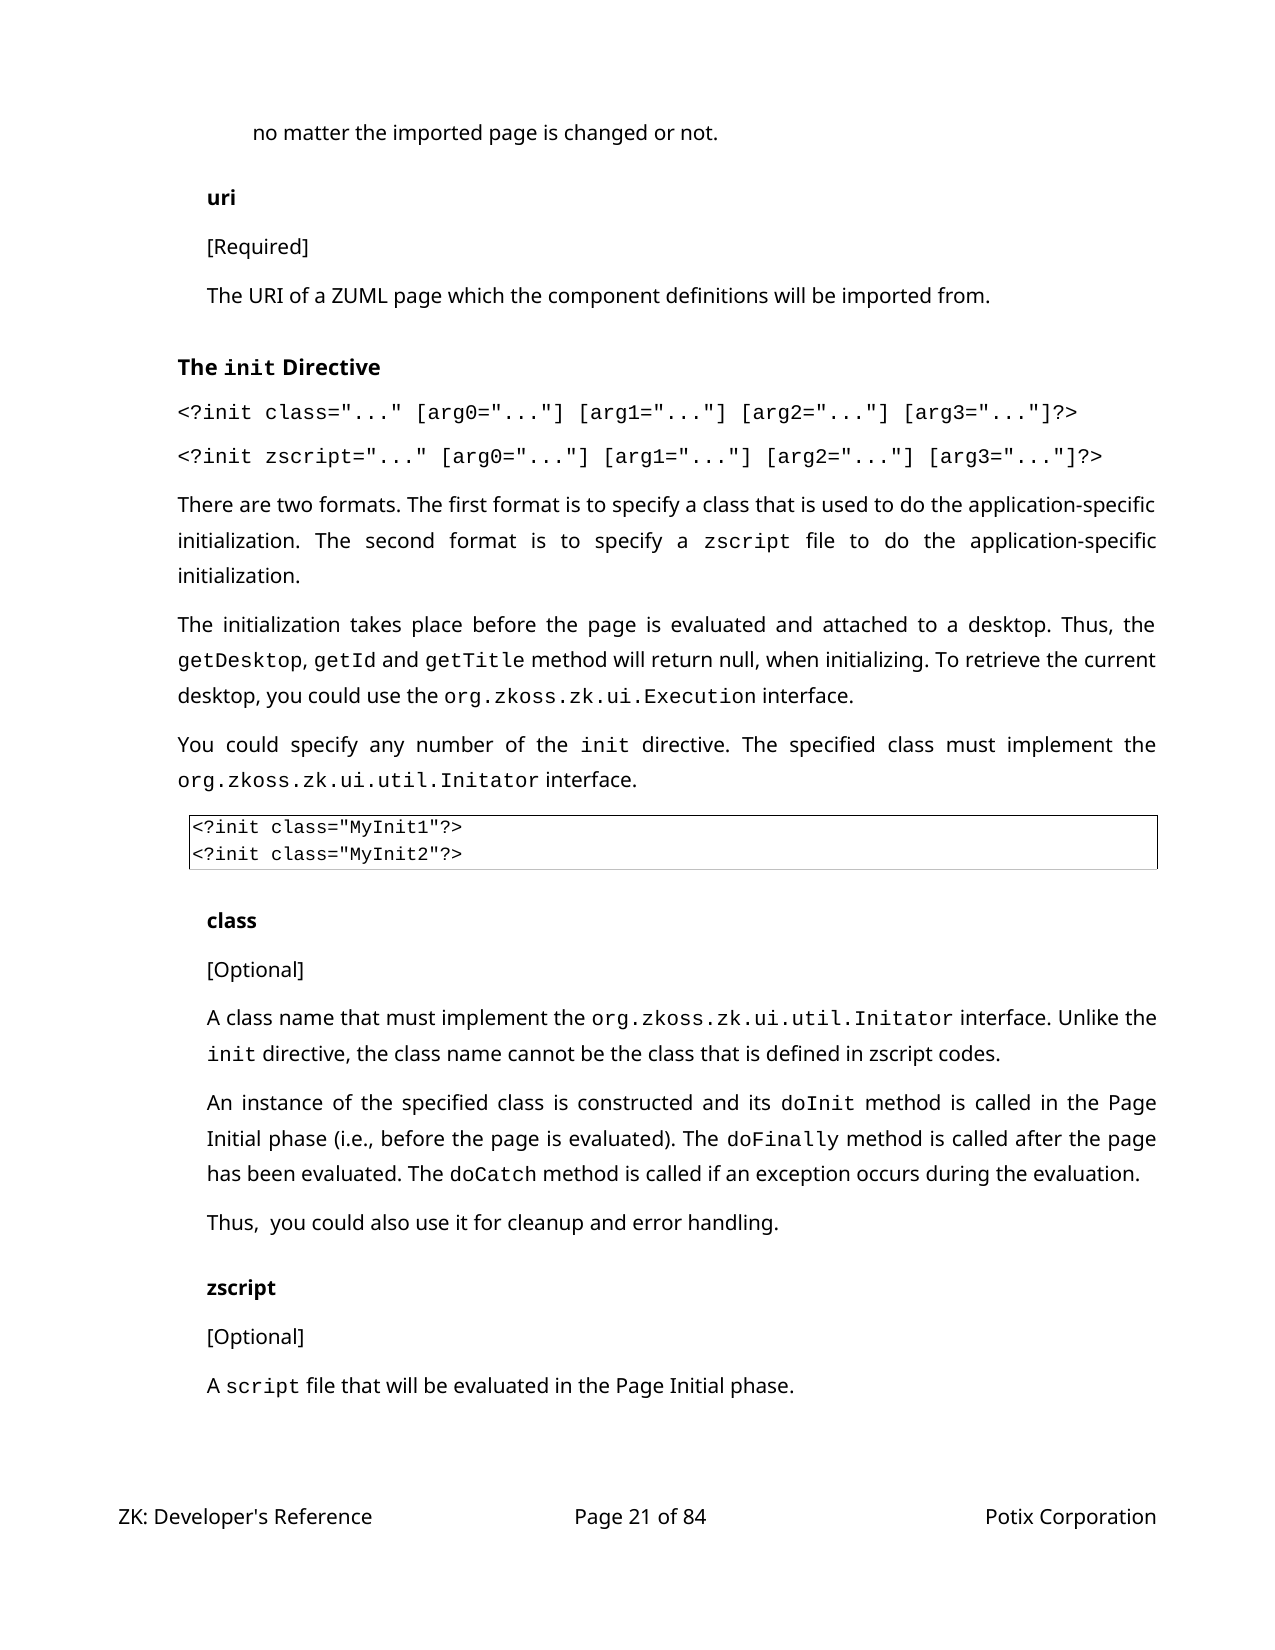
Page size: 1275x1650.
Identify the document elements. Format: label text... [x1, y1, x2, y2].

text <?init class="MyInit1"?> [190, 816, 1157, 839]
text <?init class="MyInit2"?> [190, 842, 1157, 869]
text You could specify any number of the init directive. The specified class must implement the org.zkoss.zk.ui.util.Initator interface. [177, 730, 1157, 794]
text [Optional] [207, 955, 1157, 983]
subtitle uri [207, 183, 1157, 211]
text <?init class="..." [arg0="..."] [arg1="..."] [arg2="..."] [arg3="..."]?> [177, 402, 1157, 426]
text An instance of the specified class is constructed and its doInit method is called in the Page Initial phase (i.e., before the page is evaluated). The doFinally method is called after the page has been evaluated. The doCatch method is called if an exception occurs during the evaluation. [207, 1088, 1157, 1188]
text The URI of a ZUML page which the component definitions will be imported from. [207, 281, 1157, 309]
text Thus, you could also use it for cleanup and error handling. [207, 1208, 1157, 1237]
text <?init zscript="..." [arg0="..."] [arg1="..."] [arg2="..."] [arg3="..."]?> [177, 446, 1157, 470]
text [Required] [207, 232, 1157, 260]
subtitle class [207, 906, 1157, 934]
text A class name that must implement the org.zkoss.zk.ui.util.Initator interface. Unlike the init directive, the class name cannot be the class that is defined in zscript codes. [207, 1003, 1157, 1068]
text A script file that will be evaluated in the Page Initial phase. [207, 1371, 1157, 1399]
list no matter the imported page is changed or not. [215, 118, 1157, 146]
text There are two formats. The first format is to specify a class that is used to do the application-specific initialization. The second format is to specify a zscript file to do the application-specific initialization. [177, 491, 1157, 589]
text [Optional] [207, 1322, 1157, 1350]
subtitle zscript [207, 1273, 1157, 1302]
subtitle The init Directive [177, 351, 1157, 382]
text The initialization takes place before the page is evaluated and attached to a desktop. Thus, the getDesktop, getId and getTitle method will return null, when initializing. To retrieve the current desktop, you could use the org.zkoss.zk.ui.Execution interface. [177, 610, 1157, 709]
